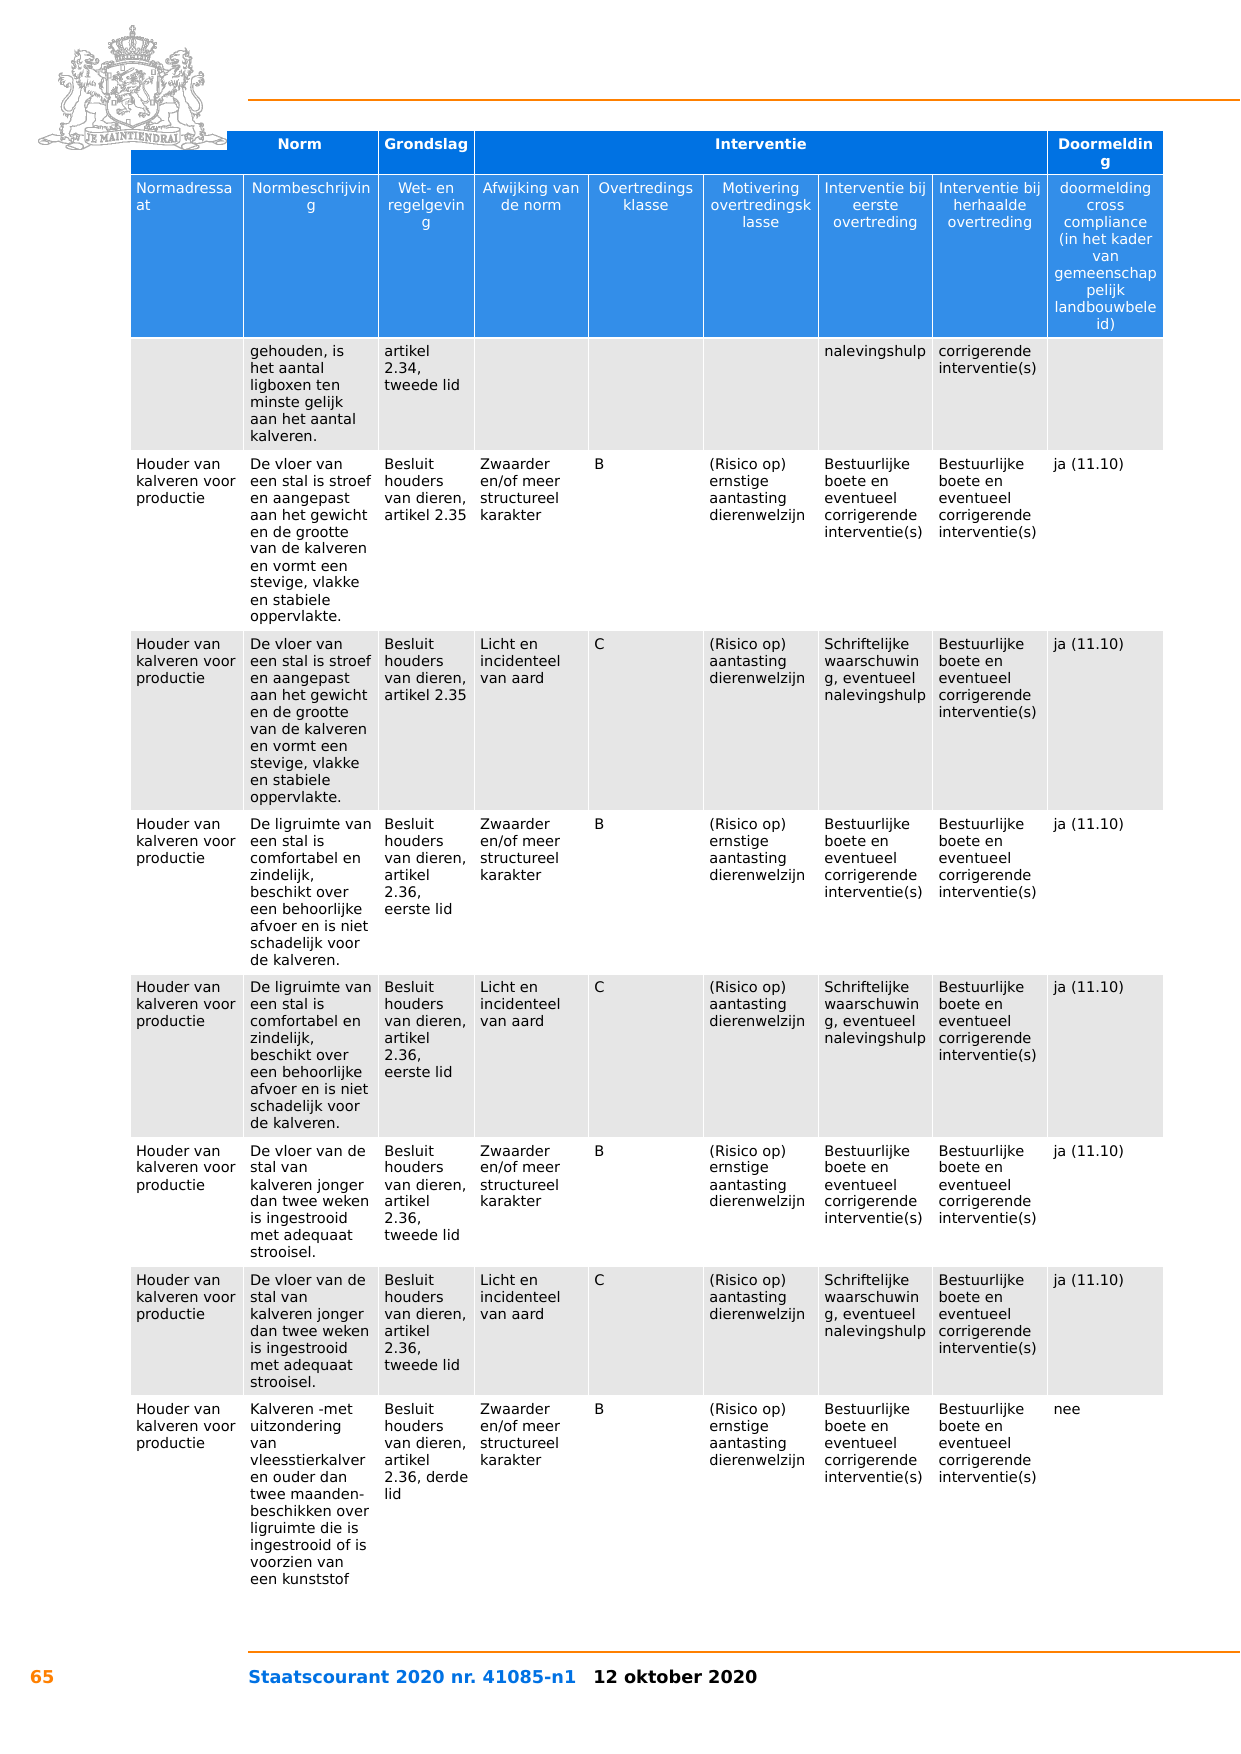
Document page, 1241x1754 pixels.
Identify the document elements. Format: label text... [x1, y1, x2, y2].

table_cell Besluit houders van dieren, artikel 2.36, derde lid [379, 1396, 474, 1592]
table_cell Schriftelijke waarschuwing, eventueel nalevingshulp [819, 631, 932, 810]
table_cell (Risico op) aantasting dierenwelzijn [704, 975, 818, 1137]
table_cell ja (11.10) [1048, 1138, 1163, 1266]
table_cell (Risico op) ernstige aantasting dierenwelzijn [704, 1396, 818, 1592]
table_cell Bestuurlijke boete en eventueel corrigerende interventie(s) [933, 451, 1047, 630]
table_cell Bestuurlijke boete en eventueel corrigerende interventie(s) [933, 1138, 1047, 1266]
table_cell Besluit houders van dieren, artikel 2.36, tweede lid [379, 1138, 474, 1266]
table_cell C [589, 975, 703, 1137]
table_cell [704, 339, 818, 450]
table_cell Licht en incidenteel van aard [475, 975, 588, 1137]
table_cell Schriftelijke waarschuwing, eventueel nalevingshulp [819, 1267, 932, 1395]
table_cell doormelding cross compliance (in het kader van gemeenschappelijk landbouwbeleid) [1048, 175, 1163, 337]
table_cell Besluit houders van dieren, artikel 2.36, eerste lid [379, 811, 474, 973]
table_cell Besluit houders van dieren, artikel 2.36, eerste lid [379, 975, 474, 1137]
table_cell Bestuurlijke boete en eventueel corrigerende interventie(s) [819, 811, 932, 973]
table_cell De vloer van een stal is stroef en aangepast aan het gewicht en de grootte van de kalveren en vormt een stevige, vlakke en stabiele oppervlakte. [244, 451, 378, 630]
table_cell Bestuurlijke boete en eventueel corrigerende interventie(s) [819, 451, 932, 630]
table_cell Houder van kalveren voor productie [131, 631, 243, 810]
table_cell Overtredingsklasse [589, 175, 703, 337]
table_cell artikel 2.34, tweede lid [379, 339, 474, 450]
table_cell [1048, 339, 1163, 450]
table_header Interventie [475, 131, 1047, 174]
table_cell (Risico op) aantasting dierenwelzijn [704, 1267, 818, 1395]
table_cell ja (11.10) [1048, 975, 1163, 1137]
table_cell ja (11.10) [1048, 1267, 1163, 1395]
table_cell Besluit houders van dieren, artikel 2.35 [379, 451, 474, 630]
table_cell Kalveren -met uitzondering van vleesstierkalveren ouder dan twee maanden- beschikken over ligruimte die is ingestrooid of is voorzien van een kunststof [244, 1396, 378, 1592]
table_cell Houder van kalveren voor productie [131, 451, 243, 630]
table_cell Normadressaat [131, 175, 243, 337]
table_cell nalevingshulp [819, 339, 932, 450]
table_cell C [589, 631, 703, 810]
table_cell Bestuurlijke boete en eventueel corrigerende interventie(s) [933, 1396, 1047, 1592]
table_cell ja (11.10) [1048, 631, 1163, 810]
table_cell Licht en incidenteel van aard [475, 631, 588, 810]
table_cell Normbeschrijving [244, 175, 378, 337]
table_cell De vloer van een stal is stroef en aangepast aan het gewicht en de grootte van de kalveren en vormt een stevige, vlakke en stabiele oppervlakte. [244, 631, 378, 810]
table_cell B [589, 1138, 703, 1266]
table_cell Houder van kalveren voor productie [131, 1267, 243, 1395]
table_cell Wet- en regelgeving [379, 175, 474, 337]
table_cell Bestuurlijke boete en eventueel corrigerende interventie(s) [933, 1267, 1047, 1395]
table_cell (Risico op) aantasting dierenwelzijn [704, 631, 818, 810]
table_cell Bestuurlijke boete en eventueel corrigerende interventie(s) [819, 1138, 932, 1266]
table_header Norm [131, 131, 378, 174]
table_cell Bestuurlijke boete en eventueel corrigerende interventie(s) [933, 631, 1047, 810]
table_cell Besluit houders van dieren, artikel 2.36, tweede lid [379, 1267, 474, 1395]
table_cell B [589, 811, 703, 973]
table_cell (Risico op) ernstige aantasting dierenwelzijn [704, 451, 818, 630]
table_cell Zwaarder en/of meer structureel karakter [475, 1138, 588, 1266]
table_cell Houder van kalveren voor productie [131, 1396, 243, 1592]
table_cell [475, 339, 588, 450]
table_cell De ligruimte van een stal is comfortabel en zindelijk, beschikt over een behoorlijke afvoer en is niet schadelijk voor de kalveren. [244, 811, 378, 973]
table_cell Zwaarder en/of meer structureel karakter [475, 451, 588, 630]
table_cell [131, 339, 243, 450]
table_cell C [589, 1267, 703, 1395]
table_cell corrigerende interventie(s) [933, 339, 1047, 450]
table_cell Bestuurlijke boete en eventueel corrigerende interventie(s) [933, 975, 1047, 1137]
table_cell Interventie bij eerste overtreding [819, 175, 932, 337]
table_cell Houder van kalveren voor productie [131, 975, 243, 1137]
table_header Grondslag [379, 131, 474, 174]
table_cell nee [1048, 1396, 1163, 1592]
table_cell Licht en incidenteel van aard [475, 1267, 588, 1395]
table_cell B [589, 451, 703, 630]
table_header Doormelding [1048, 131, 1163, 174]
table_cell Zwaarder en/of meer structureel karakter [475, 1396, 588, 1592]
table_cell De vloer van de stal van kalveren jonger dan twee weken is ingestrooid met adequaat strooisel. [244, 1138, 378, 1266]
table_cell Besluit houders van dieren, artikel 2.35 [379, 631, 474, 810]
table_cell ja (11.10) [1048, 451, 1163, 630]
table_cell gehouden, is het aantal ligboxen ten minste gelijk aan het aantal kalveren. [244, 339, 378, 450]
table_cell Interventie bij herhaalde overtreding [933, 175, 1047, 337]
table_cell De vloer van de stal van kalveren jonger dan twee weken is ingestrooid met adequaat strooisel. [244, 1267, 378, 1395]
table_cell Schriftelijke waarschuwing, eventueel nalevingshulp [819, 975, 932, 1137]
table_cell Houder van kalveren voor productie [131, 811, 243, 973]
table_cell [589, 339, 703, 450]
table_cell ja (11.10) [1048, 811, 1163, 973]
table_cell Zwaarder en/of meer structureel karakter [475, 811, 588, 973]
table_cell B [589, 1396, 703, 1592]
table_cell Afwijking van de norm [475, 175, 588, 337]
table_cell (Risico op) ernstige aantasting dierenwelzijn [704, 1138, 818, 1266]
table_cell Motivering overtredingsklasse [704, 175, 818, 337]
table_cell Bestuurlijke boete en eventueel corrigerende interventie(s) [819, 1396, 932, 1592]
table_cell Houder van kalveren voor productie [131, 1138, 243, 1266]
table_cell De ligruimte van een stal is comfortabel en zindelijk, beschikt over een behoorlijke afvoer en is niet schadelijk voor de kalveren. [244, 975, 378, 1137]
table_cell (Risico op) ernstige aantasting dierenwelzijn [704, 811, 818, 973]
table_cell Bestuurlijke boete en eventueel corrigerende interventie(s) [933, 811, 1047, 973]
picture [38, 25, 227, 150]
